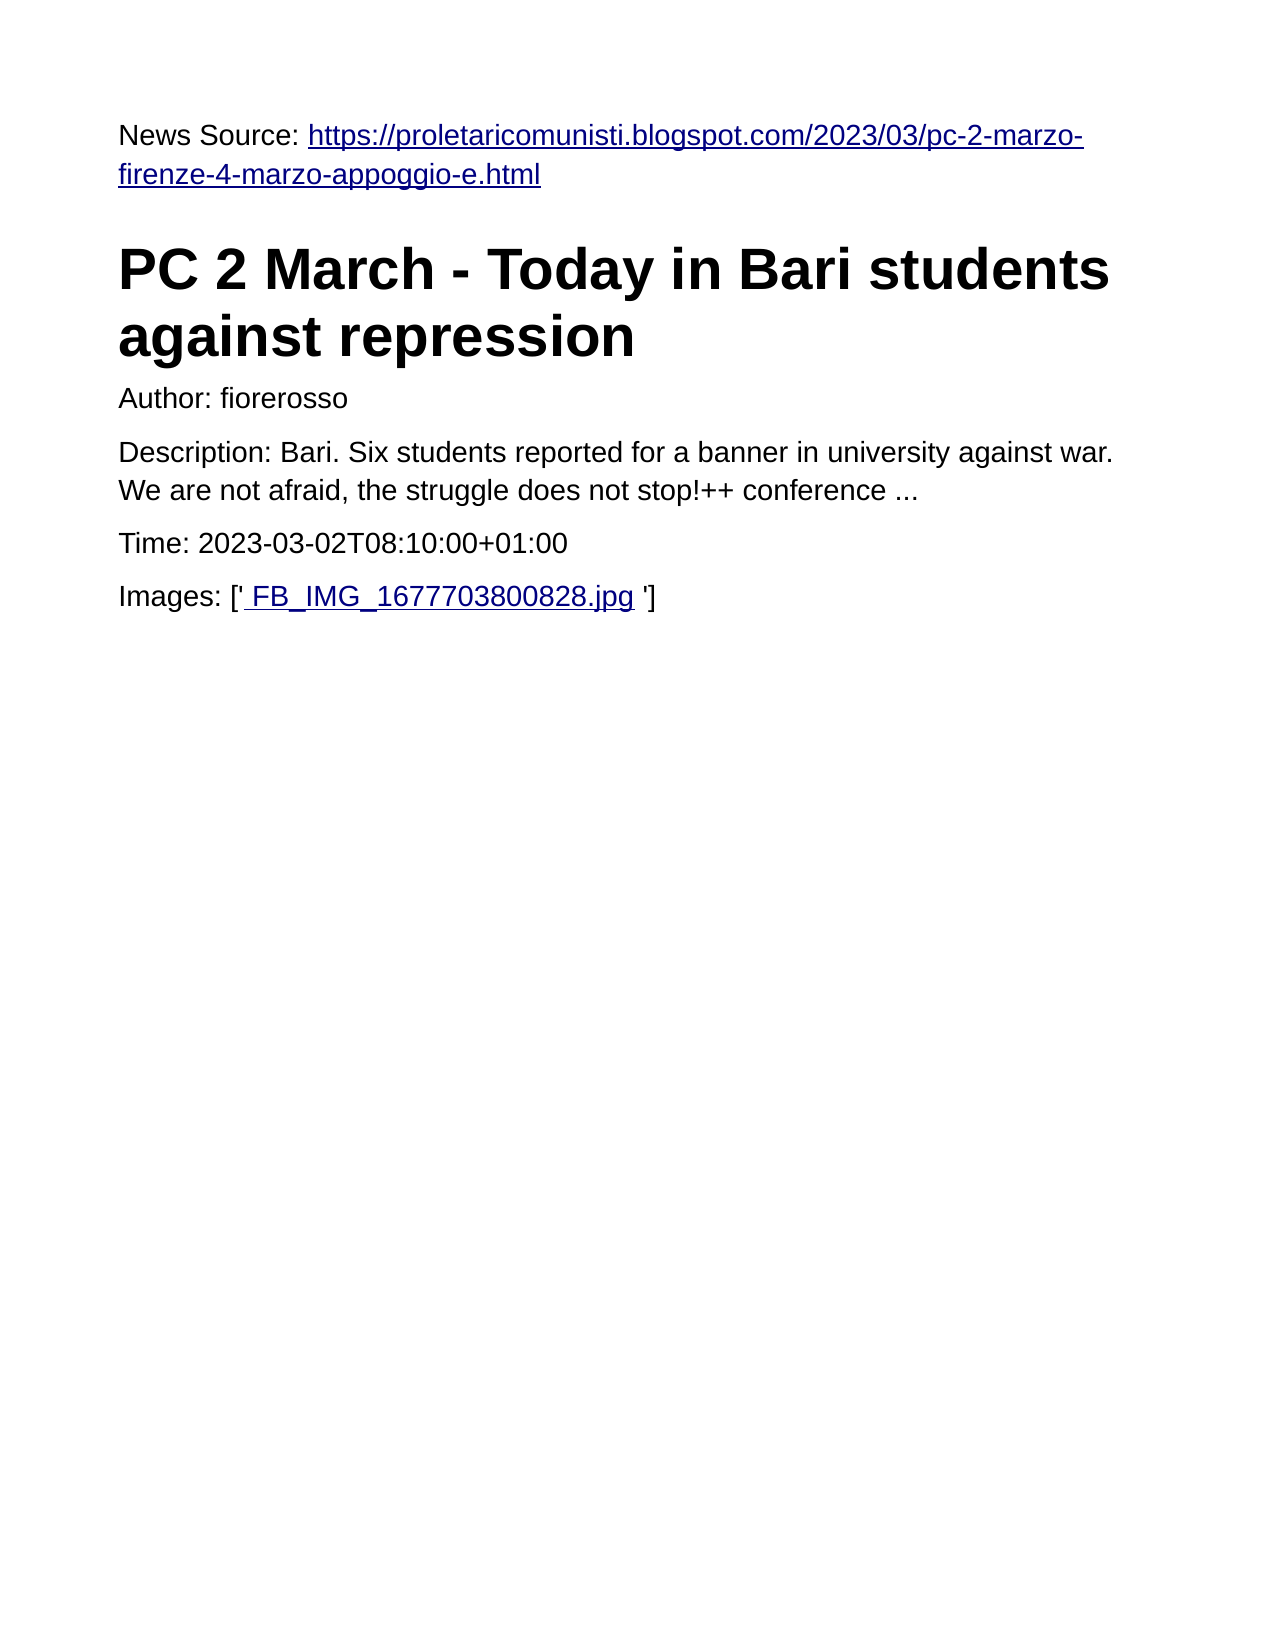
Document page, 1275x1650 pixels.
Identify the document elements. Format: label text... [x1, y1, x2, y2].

subtitle PC 2 March - Today in Bari students against repression [118, 235, 1157, 369]
text News Source: https://proletaricomunisti.blogspot.com/2023/03/pc-2-marzo-firenze-4-marzo-appoggio-e.html [118, 118, 1157, 190]
text Images: [' FB_IMG_1677703800828.jpg '] [118, 579, 1157, 613]
text Description: Bari. Six students reported for a banner in university against war. We are not afraid, the struggle does not stop!++ conference ... [118, 434, 1157, 507]
text Time: 2023-03-02T08:10:00+01:00 [118, 526, 1157, 560]
text Author: fiorerosso [118, 381, 1157, 415]
